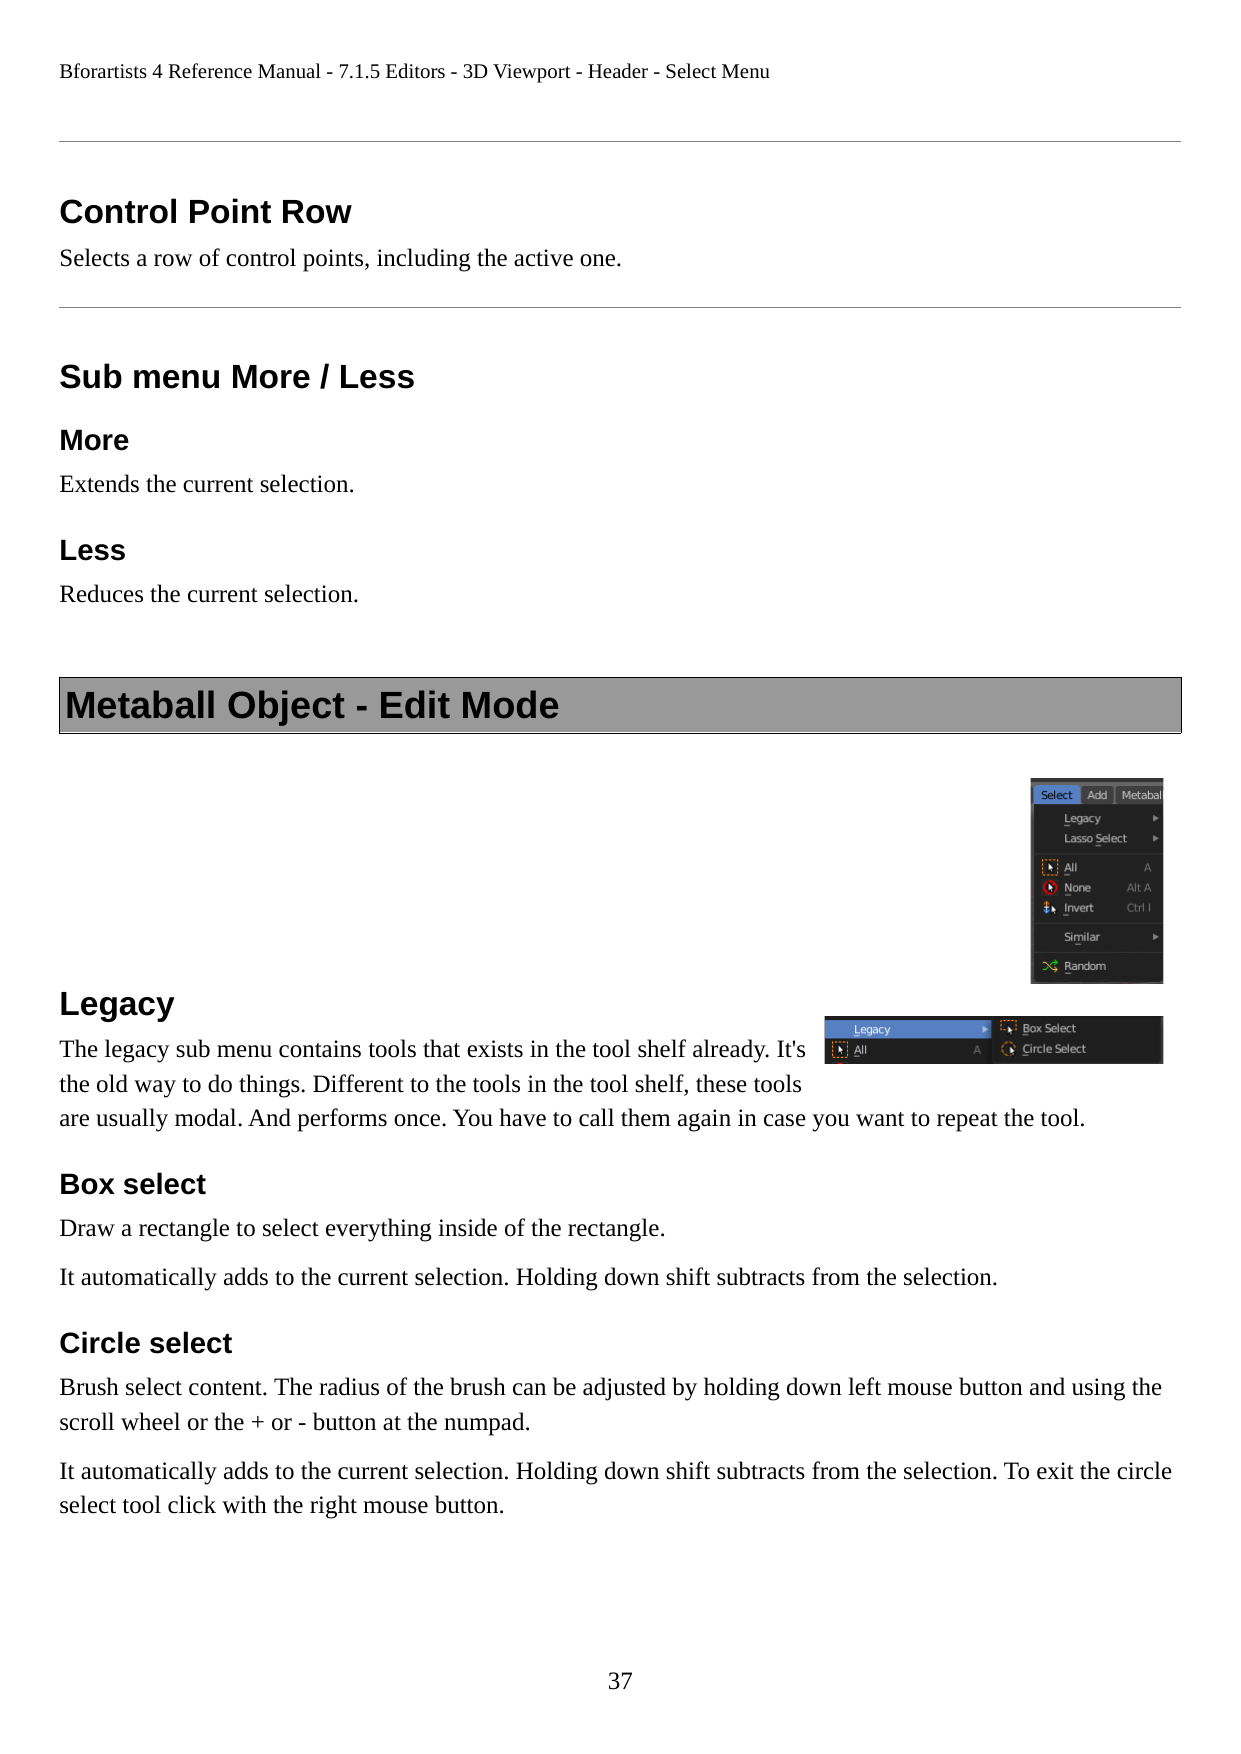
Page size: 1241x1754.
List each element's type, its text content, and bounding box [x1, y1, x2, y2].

text It automatically adds to the current selection. Holding down shift subtracts from the selection. [59, 1262, 1181, 1291]
subtitle Legacy [59, 983, 1181, 1022]
text Brush select content. The radius of the brush can be adjusted by holding down left mouse button and using the scroll wheel or the + or - button at the numpad. [59, 1372, 1181, 1436]
subtitle Box select [59, 1167, 1181, 1201]
picture [824, 1016, 1164, 1064]
subtitle More [59, 423, 1181, 457]
text Extends the current selection. [59, 469, 1181, 498]
subtitle Less [59, 533, 1181, 567]
picture [1030, 778, 1164, 984]
text The legacy sub menu contains tools that exists in the tool shelf already. It's the old way to do things. Different to the tools in the tool shelf, these tools are usually modal. And performs once. You have to call them again in case you want to repeat the tool. [59, 1034, 1181, 1132]
text Reduces the current selection. [59, 579, 1181, 608]
text Selects a row of control points, including the active one. [59, 243, 1181, 272]
subtitle Sub menu More / Less [59, 357, 1181, 396]
text It automatically adds to the current selection. Holding down shift subtracts from the selection. To exit the circle select tool click with the right mouse button. [59, 1456, 1181, 1519]
text Draw a rectangle to select everything inside of the rectangle. [59, 1213, 1181, 1242]
subtitle Control Point Row [59, 192, 1181, 231]
subtitle Circle select [59, 1326, 1181, 1360]
table_header Metaball Object - Edit Mode [60, 678, 1181, 732]
